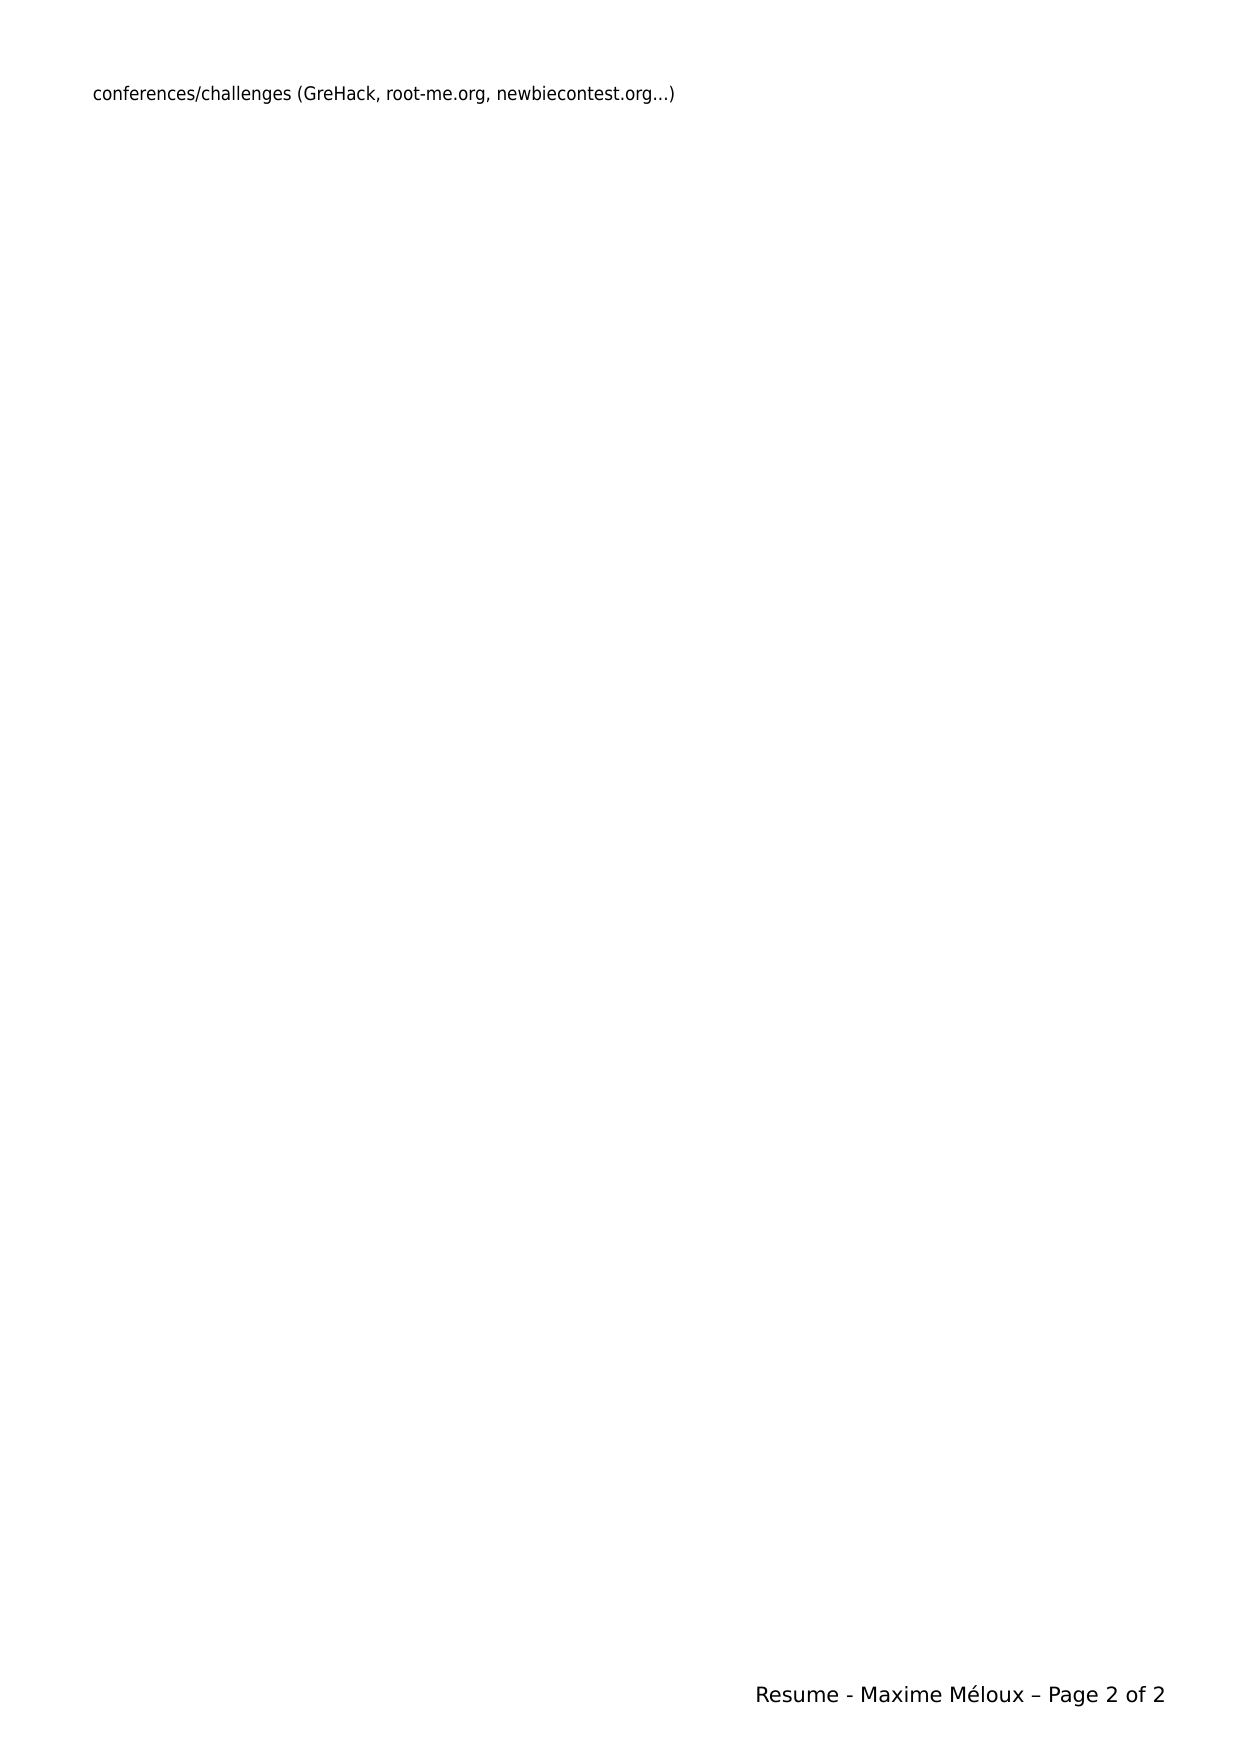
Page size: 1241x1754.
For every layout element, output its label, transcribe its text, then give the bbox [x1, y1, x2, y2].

table_cell conferences/challenges (GreHack, root-me.org, newbiecontest.org...) [75, 75, 1136, 104]
